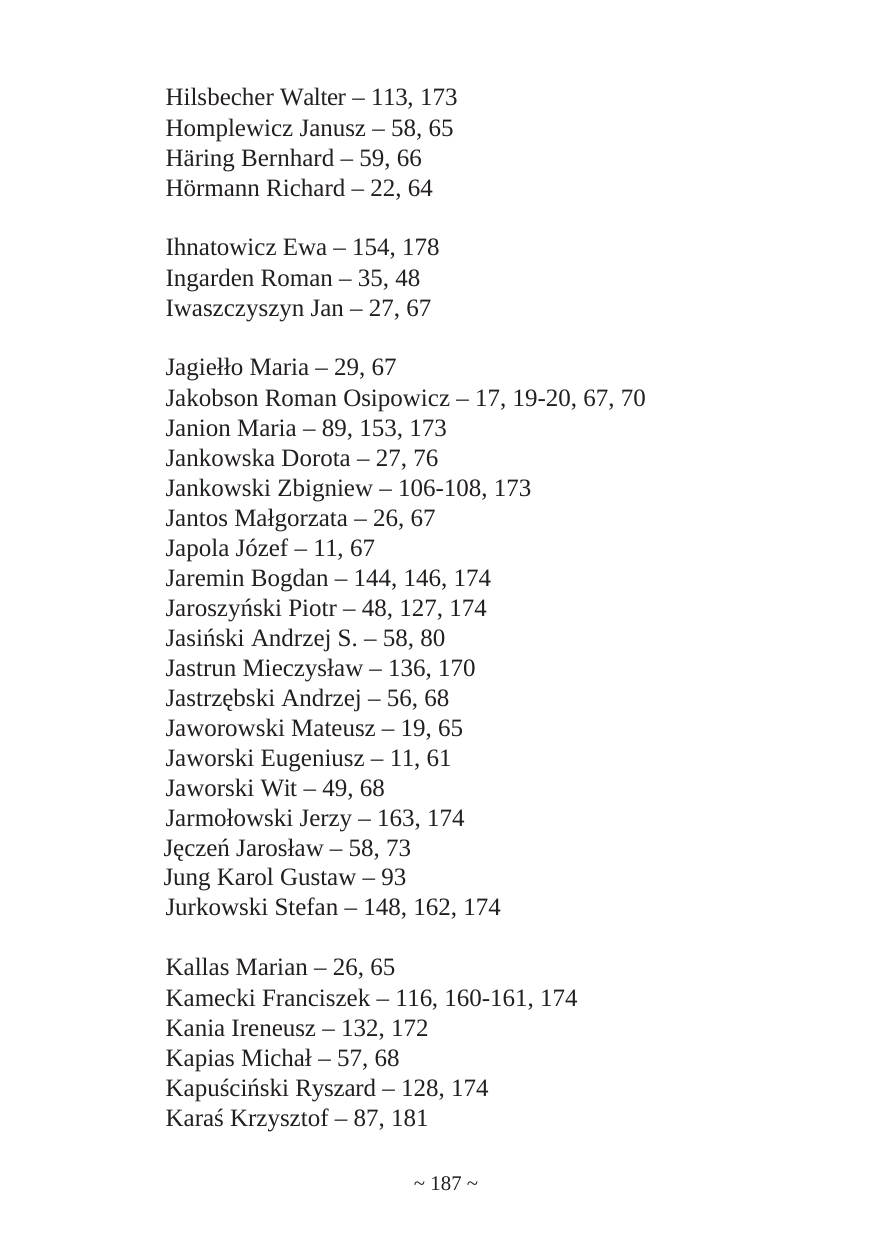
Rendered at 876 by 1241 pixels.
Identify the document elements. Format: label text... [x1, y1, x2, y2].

text Jarmołowski Jerzy – 163, 174 [165, 803, 648, 831]
text Jaroszyński Piotr – 48, 127, 174 [165, 593, 648, 621]
text Karaś Krzysztof – 87, 181 [165, 1103, 579, 1131]
text Häring Bernhard – 59, 66 [165, 143, 459, 171]
text Jaworski Eugeniusz – 11, 61 [165, 743, 648, 771]
text Hörmann Richard – 22, 64 [165, 173, 459, 201]
text Kamecki Franciszek – 116, 160-161, 174 [165, 983, 579, 1011]
text Homplewicz Janusz – 58, 65 [165, 113, 459, 141]
text Japola Józef – 11, 67 [165, 533, 648, 561]
text Jasiński Andrzej S. – 58, 80 [165, 623, 648, 651]
text Kapuściński Ryszard – 128, 174 [165, 1073, 579, 1101]
text Kapias Michał – 57, 68 [165, 1043, 579, 1071]
text Kania Ireneusz – 132, 172 [165, 1013, 579, 1041]
text ~ 187 ~ [414, 1172, 480, 1196]
text Iwaszczyszyn Jan – 27, 67 [165, 293, 442, 321]
text Jagiełło Maria – 29, 67 [165, 354, 648, 381]
text Jastrzębski Andrzej – 56, 68 [165, 683, 648, 711]
text Jurkowski Stefan – 148, 162, 174 [165, 892, 648, 921]
text Hilsbecher Walter – 113, 173 [165, 84, 459, 111]
text Jaremin Bogdan – 144, 146, 174 [165, 563, 648, 591]
text Ingarden Roman – 35, 48 [165, 263, 442, 291]
text Jęczeń Jarosław – 58, 73 Jung Karol Gustaw – 93 [163, 833, 413, 891]
text Kallas Marian – 26, 65 [165, 954, 579, 981]
text Jankowska Dorota – 27, 76 [165, 443, 648, 471]
text Janion Maria – 89, 153, 173 [165, 413, 648, 441]
text Jaworski Wit – 49, 68 [165, 773, 648, 801]
text Jaworowski Mateusz – 19, 65 [165, 713, 648, 741]
text Ihnatowicz Ewa – 154, 178 [165, 234, 442, 261]
text Jantos Małgorzata – 26, 67 [165, 503, 648, 531]
text Jastrun Mieczysław – 136, 170 [165, 653, 648, 681]
text Jankowski Zbigniew – 106-108, 173 [165, 473, 648, 501]
text Jakobson Roman Osipowicz – 17, 19-20, 67, 70 [165, 383, 648, 411]
